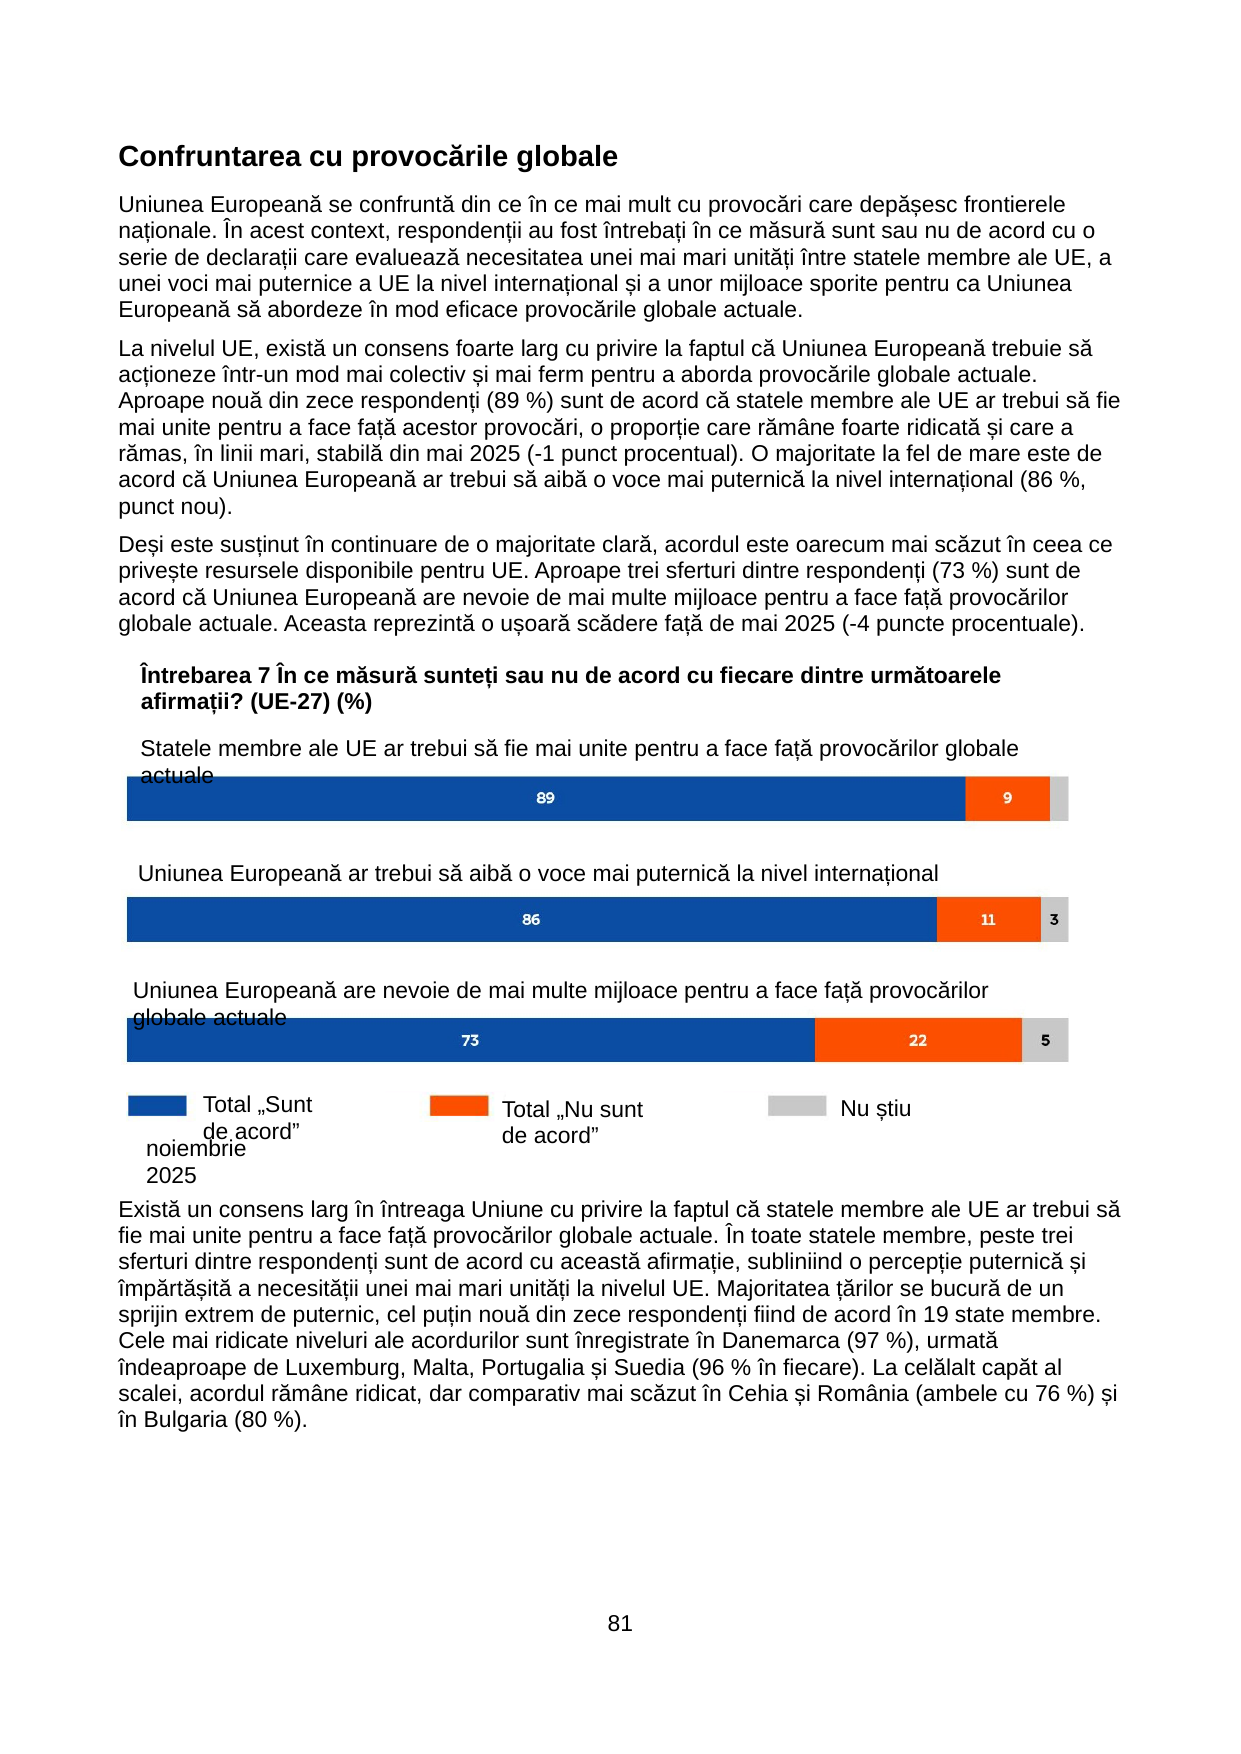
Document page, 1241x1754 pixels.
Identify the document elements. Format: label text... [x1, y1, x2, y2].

subtitle Confruntarea cu provocările globale [118, 139, 1122, 172]
picture [121, 770, 1069, 1065]
text Există un consens larg în întreaga Uniune cu privire la faptul că statele membre ale UE ar trebui să fie mai unite pentru a face față provocărilor globale actuale. În toate statele membre, peste trei sferturi dintre respondenți sunt de acord cu această afirmație, subliniind o percepție puternică și împărtășită a necesității unei mai mari unități la nivelul UE. Majoritatea țărilor se bucură de un sprijin extrem de puternic, cel puțin nouă din zece respondenți fiind de acord în 19 state membre. Cele mai ridicate niveluri ale acordurilor sunt înregistrate în Danemarca (97 %), urmată îndeaproape de Luxemburg, Malta, Portugalia și Suedia (96 % în fiecare). La celălalt capăt al scalei, acordul rămâne ridicat, dar comparativ mai scăzut în Cehia și România (ambele cu 76 %) și în Bulgaria (80 %). [118, 648, 1122, 1433]
text Uniunea Europeană se confruntă din ce în ce mai mult cu provocări care depășesc frontierele naționale. În acest context, respondenții au fost întrebați în ce măsură sunt sau nu de acord cu o serie de declarații care evaluează necesitatea unei mai mari unități între statele membre ale UE, a unei voci mai puternice a UE la nivel internațional și a unor mijloace sporite pentru ca Uniunea Europeană să abordeze în mod eficace provocările globale actuale. [118, 191, 1122, 323]
picture [126, 1091, 830, 1122]
text La nivelul UE, există un consens foarte larg cu privire la faptul că Uniunea Europeană trebuie să acționeze într-un mod mai colectiv și mai ferm pentru a aborda provocările globale actuale. Aproape nouă din zece respondenți (89 %) sunt de acord că statele membre ale UE ar trebui să fie mai unite pentru a face față acestor provocări, o proporție care rămâne foarte ridicată și care a rămas, în linii mari, stabilă din mai 2025 (-1 punct procentual). O majoritate la fel de mare este de acord că Uniunea Europeană ar trebui să aibă o voce mai puternică la nivel internațional (86 %, punct nou). [118, 334, 1122, 519]
text Deși este susținut în continuare de o majoritate clară, acordul este oarecum mai scăzut în ceea ce privește resursele disponibile pentru UE. Aproape trei sferturi dintre respondenți (73 %) sunt de acord că Uniunea Europeană are nevoie de mai multe mijloace pentru a face față provocărilor globale actuale. Aceasta reprezintă o ușoară scădere față de mai 2025 (-4 puncte procentuale). [118, 531, 1122, 636]
